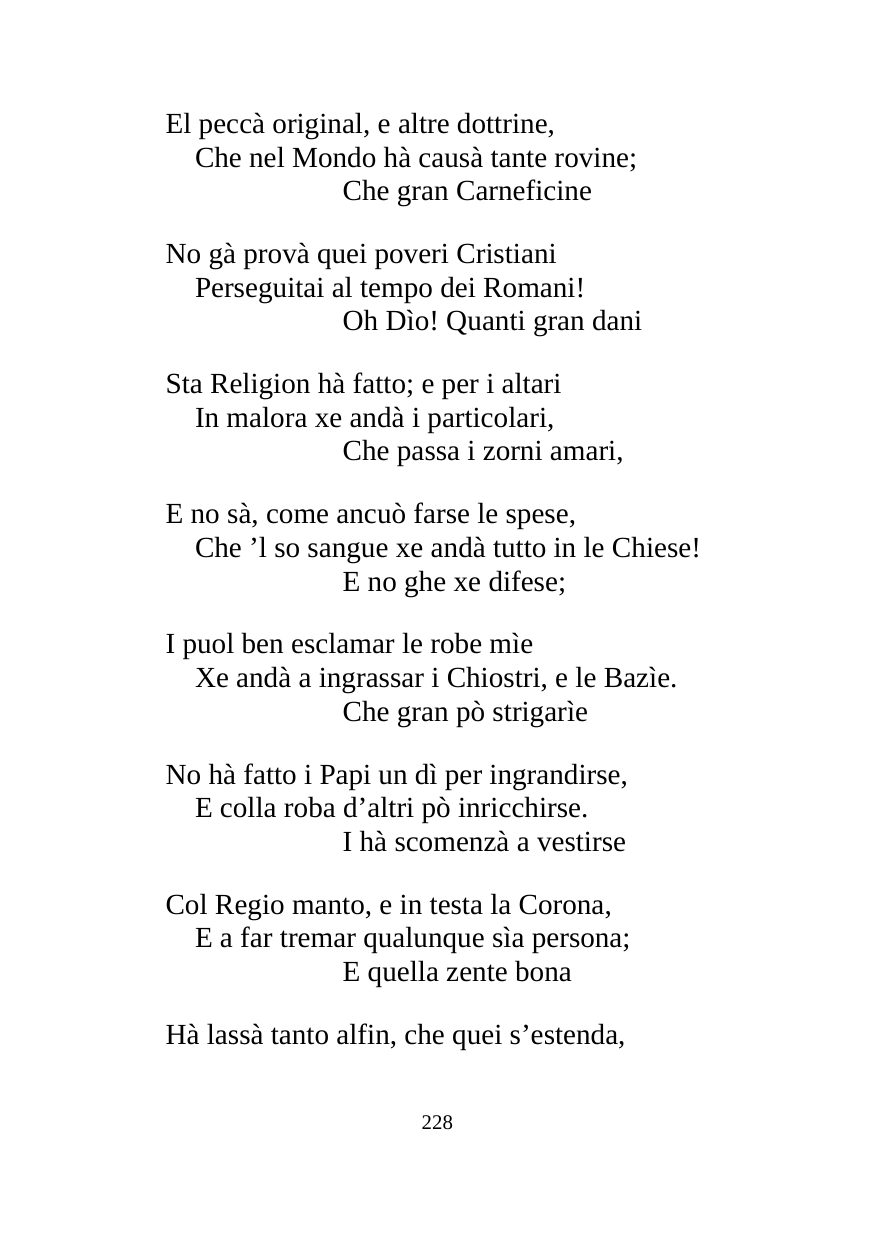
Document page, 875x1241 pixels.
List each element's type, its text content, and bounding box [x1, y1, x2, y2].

text No hà fatto i Papi un dì per ingrandirse, E colla roba d’altri pò inricchirse. I hà scomenzà a vestirse [165, 757, 768, 857]
text Hà lassà tanto alfin, che quei s’estenda, [165, 1017, 768, 1051]
text I puol ben esclamar le robe mìe Xe andà a ingrassar i Chiostri, e le Bazìe. Che gran pò strigarìe [165, 627, 768, 727]
text Sta Religion hà fatto; e per i altari In malora xe andà i particolari, Che passa i zorni amari, [165, 366, 768, 467]
text E no sà, come ancuò farse le spese, Che ’l so sangue xe andà tutto in le Chiese! E no ghe xe difese; [165, 497, 768, 597]
text Col Regio manto, e in testa la Corona, E a far tremar qualunque sìa persona; E quella zente bona [165, 887, 768, 987]
text No gà provà quei poveri Cristiani Perseguitai al tempo dei Romani! Oh Dìo! Quanti gran dani [165, 236, 768, 337]
text El peccà original, e altre dottrine, Che nel Mondo hà causà tante rovine; Che gran Carneficine [165, 106, 768, 207]
